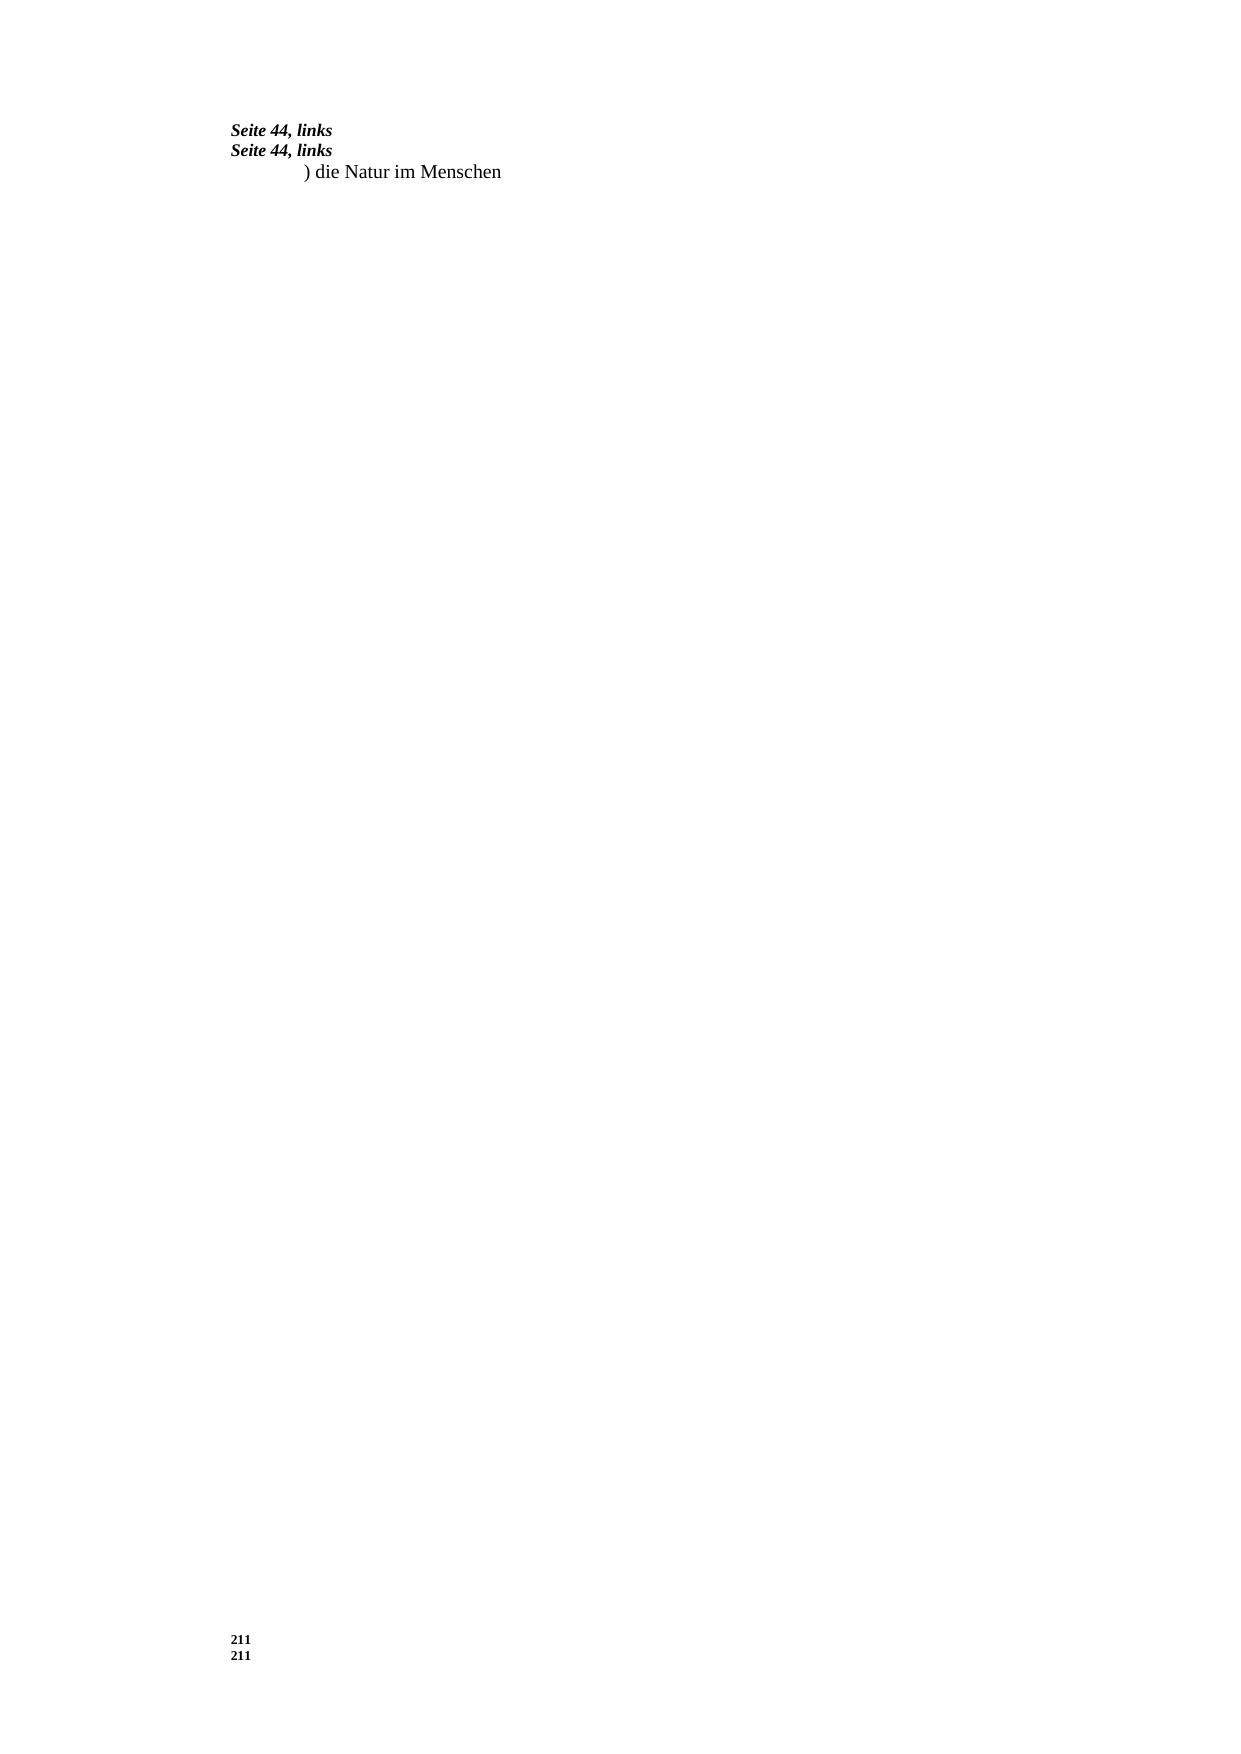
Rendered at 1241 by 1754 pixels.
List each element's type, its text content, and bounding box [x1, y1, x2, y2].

text ) die Natur im Menschen [186, 160, 609, 183]
